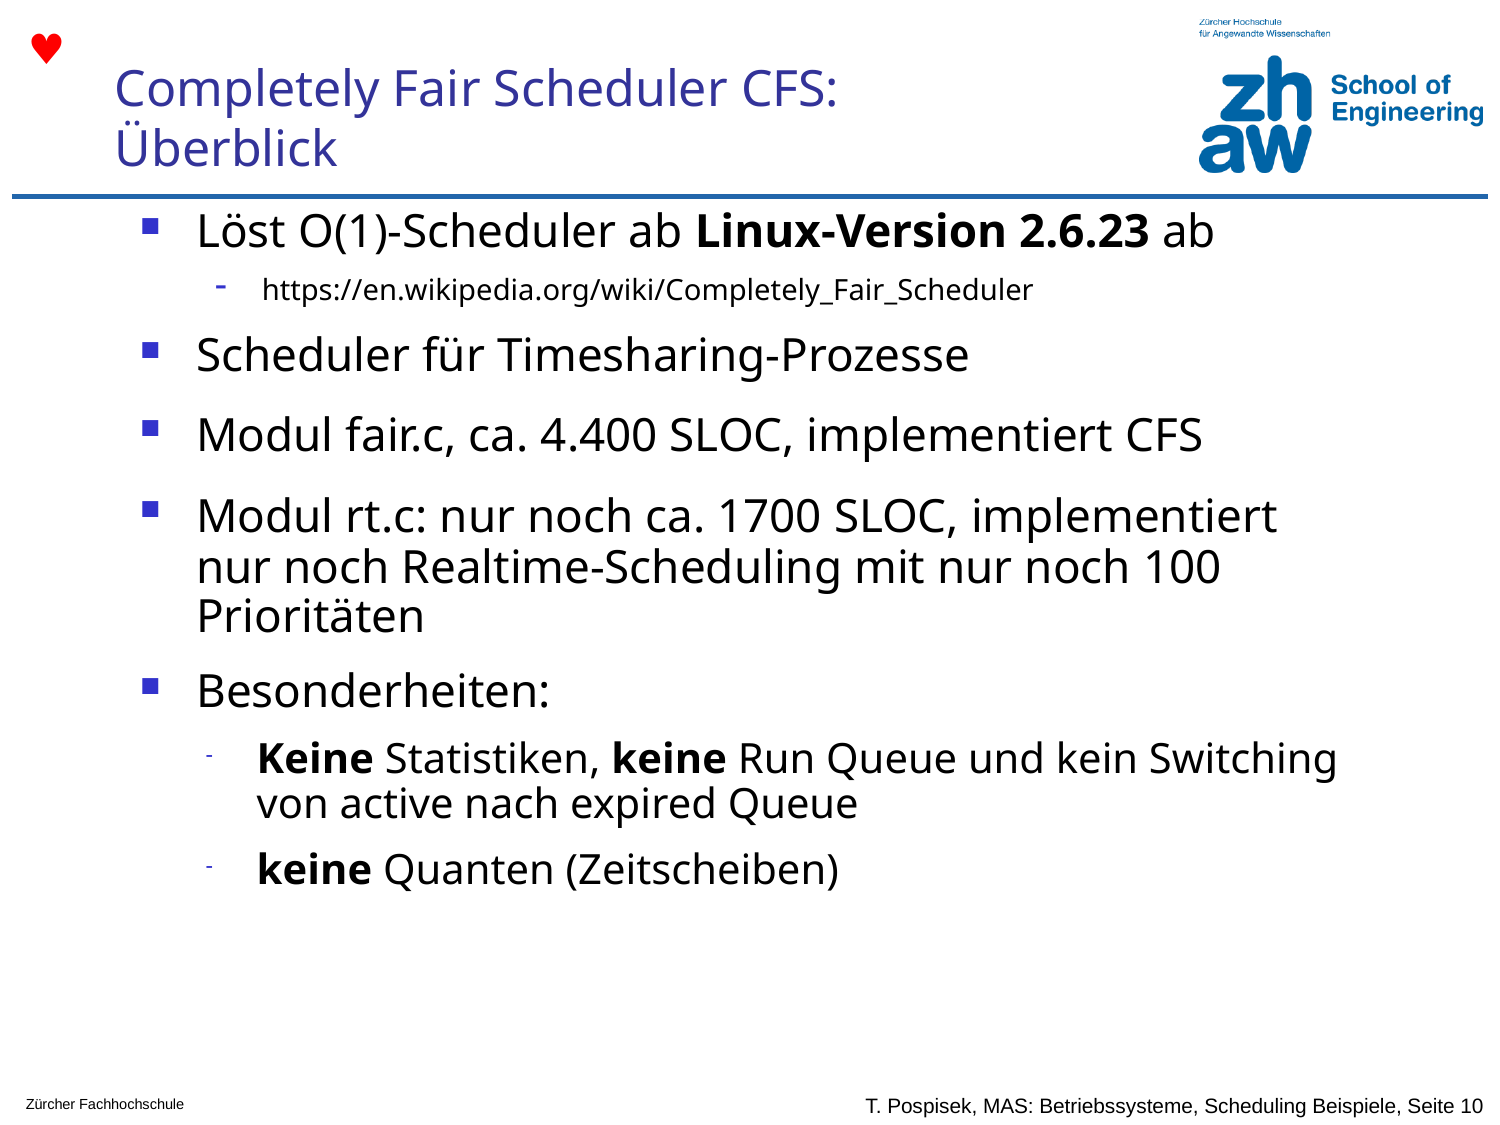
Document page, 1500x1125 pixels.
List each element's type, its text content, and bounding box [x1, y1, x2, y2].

list Löst O(1)-Scheduler ab Linux-Version 2.6.23 ab https://en.wikipedia.org/wiki/Completely_Fair_Scheduler Scheduler für Timesharing-Prozesse Modul fair.c, ca. 4.400 SLOC, implementiert CFS Modul rt.c: nur noch ca. 1700 SLOC, implementiert nur noch Realtime-Scheduling mit nur noch 100 Prioritäten Besonderheiten: Keine Statistiken, keine Run Queue und kein Switching von active nach expired Queue keine Quanten (Zeitscheiben) [125, 200, 1363, 1013]
picture [1199, 19, 1483, 173]
text_box ♥️ [13, 12, 95, 84]
title Completely Fair Scheduler CFS: Überblick [99, 71, 1379, 185]
